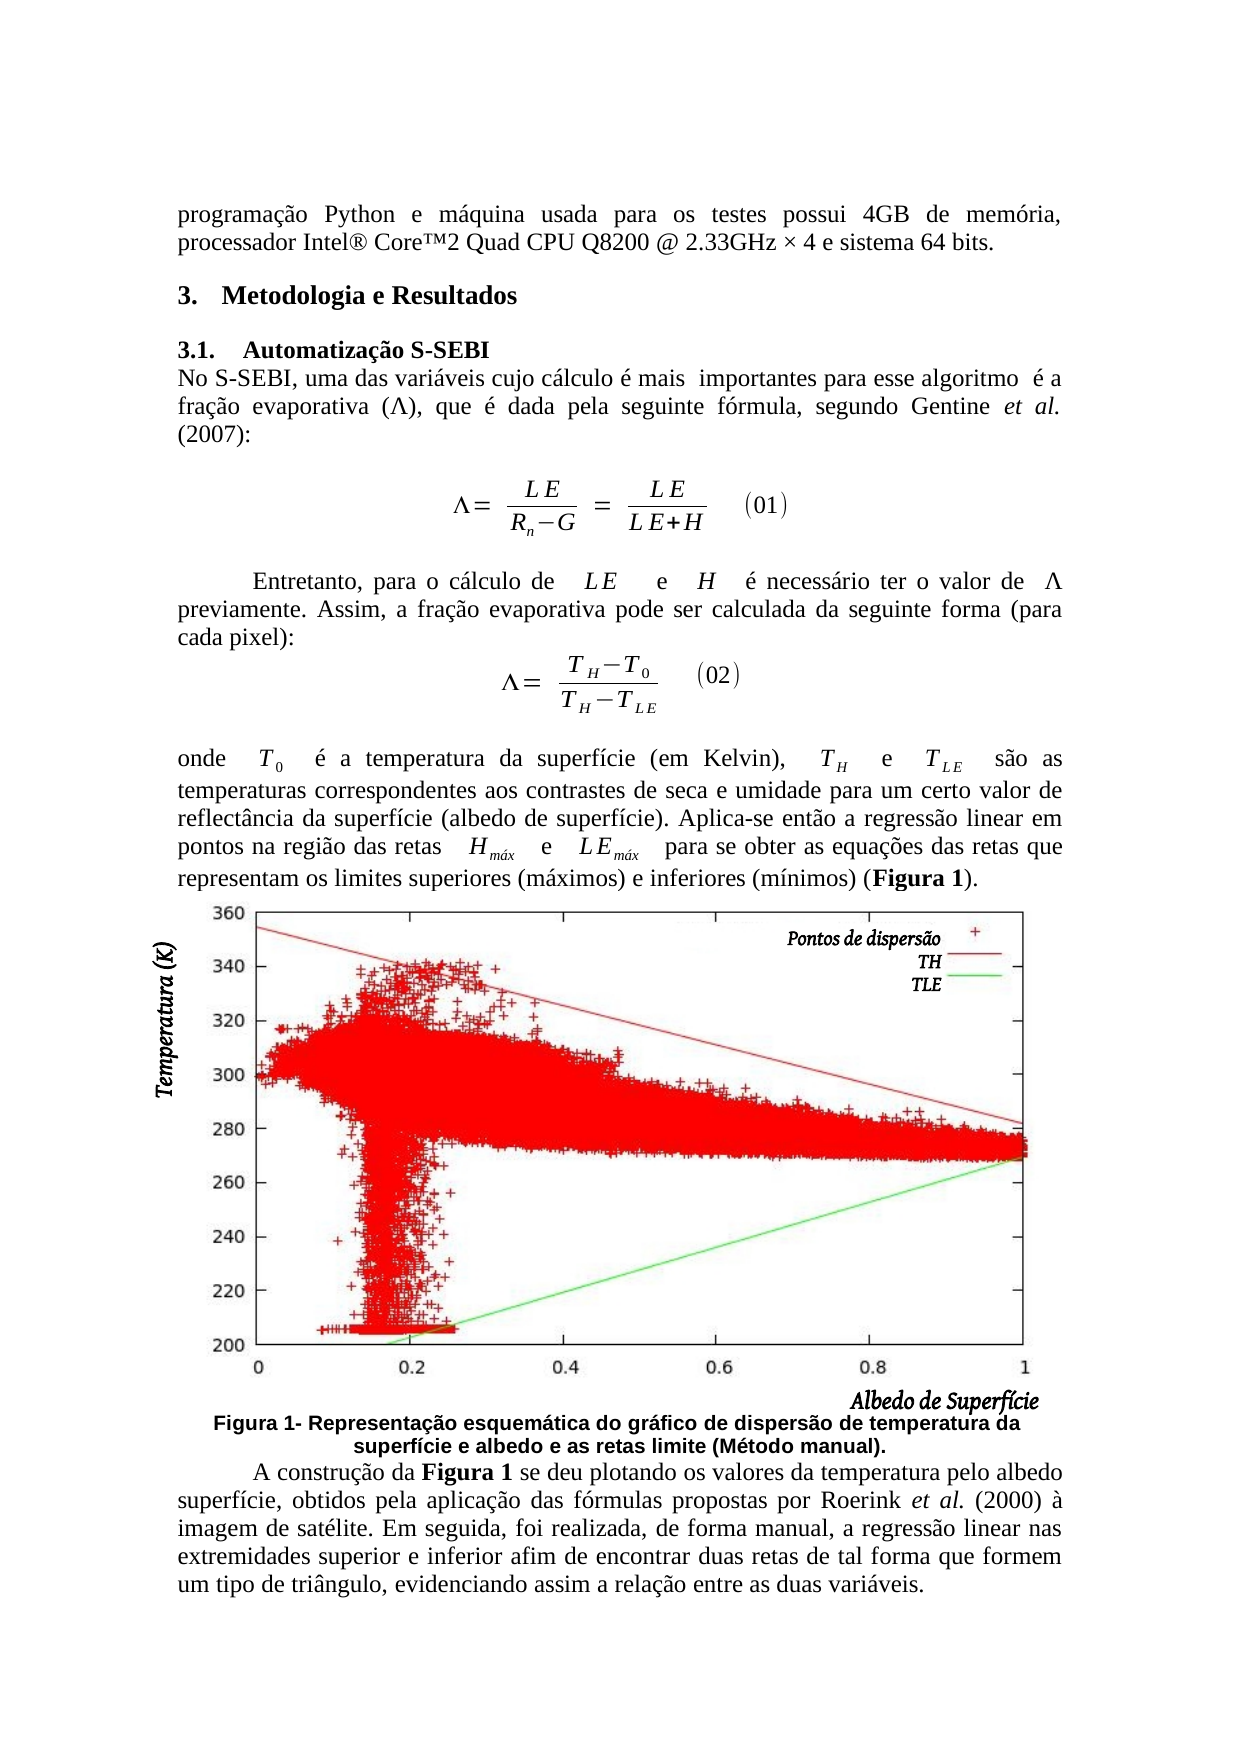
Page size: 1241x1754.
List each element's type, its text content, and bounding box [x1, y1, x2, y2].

title Automatização S-SEBI [177, 336, 1063, 364]
text programação Python e máquina usada para os testes possui 4GB de memória, processador Intel® Core™2 Quad CPU Q8200 @ 2.33GHz × 4 e sistema 64 bits. [177, 200, 1063, 256]
text No S-SEBI, uma das variáveis cujo cálculo é mais importantes para esse algoritmo é a fração evaporativa (Λ), que é dada pela seguinte fórmula, segundo Gentine et al. (2007): [177, 364, 1063, 476]
text superfície e albedo e as retas limite (Método manual). [177, 1434, 1063, 1458]
text onde é a temperatura da superfície (em Kelvin), e são as temperaturas correspondentes aos contrastes de seca e umidade para um certo valor de reflectância da superfície (albedo de superfície). Aplica-se então a regressão linear em pontos na região das retas e para se obter as equações das retas que representam os limites superiores (máximos) e inferiores (mínimos) (Figura 1). [177, 744, 1063, 892]
text Figura 1- Representação esquemática do gráfico de dispersão de temperatura da [177, 1411, 1063, 1434]
title Metodologia e Resultados [177, 281, 1063, 311]
text Entretanto, para o cálculo de e é necessário ter o valor de Λ previamente. Assim, a fração evaporativa pode ser calculada da seguinte forma (para cada pixel): [177, 567, 1063, 651]
picture [185, 891, 1055, 1388]
text A construção da Figura 1 se deu plotando os valores da temperatura pelo albedo superfície, obtidos pela aplicação das fórmulas propostas por Roerink et al. (2000) à imagem de satélite. Em seguida, foi realizada, de forma manual, a regressão linear nas extremidades superior e inferior afim de encontrar duas retas de tal forma que formem um tipo de triângulo, evidenciando assim a relação entre as duas variáveis. [177, 1458, 1063, 1598]
